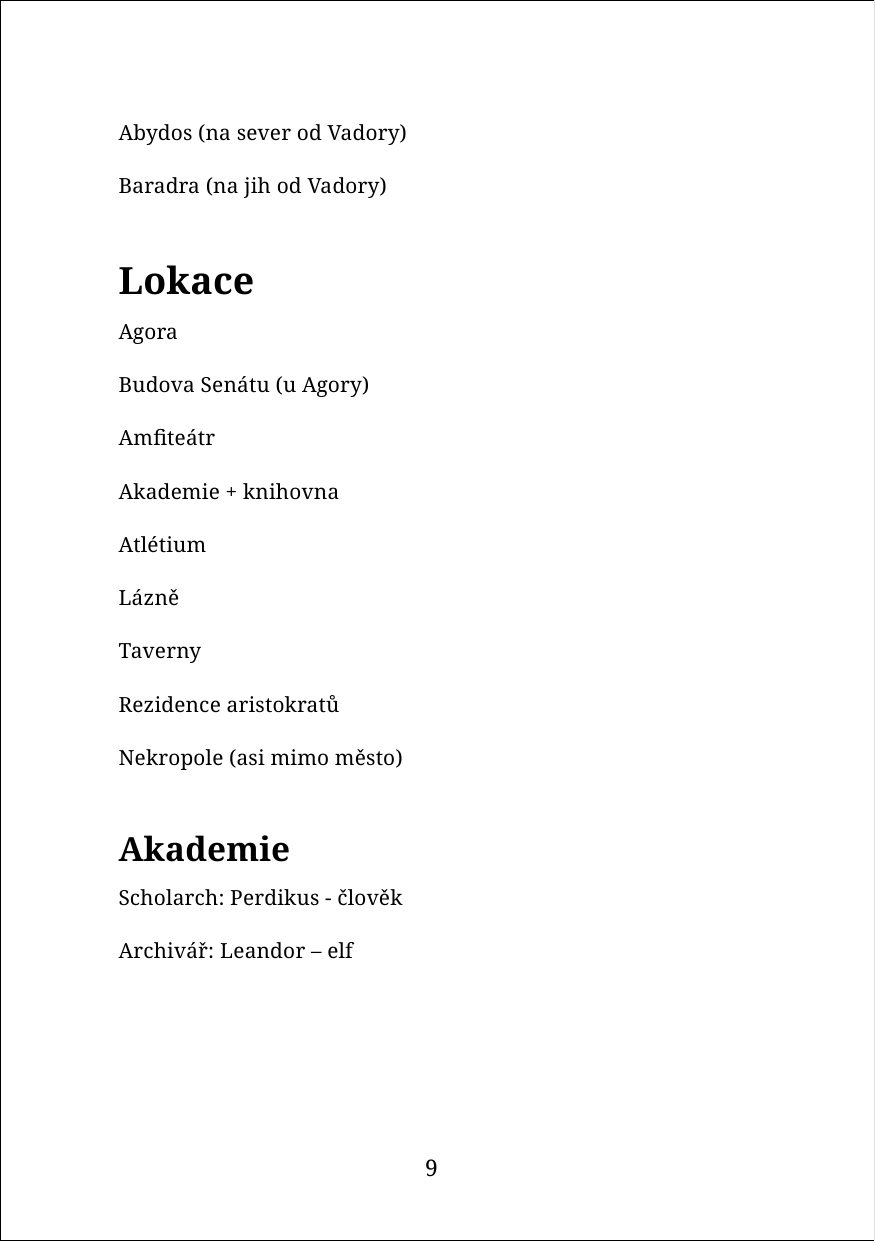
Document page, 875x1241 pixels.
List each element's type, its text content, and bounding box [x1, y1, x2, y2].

text Amfiteátr [118, 423, 756, 452]
subtitle Akademie [118, 826, 756, 871]
text Atlétium [118, 530, 756, 558]
text Agora [118, 317, 756, 346]
text Baradra (na jih od Vadory) [118, 171, 756, 200]
text Rezidence aristokratů [118, 690, 756, 718]
text Archivář: Leandor – elf [118, 936, 756, 964]
text Scholarch: Perdikus - člověk [118, 883, 756, 911]
text Taverny [118, 636, 756, 665]
text Lázně [118, 583, 756, 612]
text Nekropole (asi mimo město) [118, 743, 756, 771]
text Akademie + knihovna [118, 477, 756, 505]
subtitle Lokace [118, 254, 756, 305]
text Budova Senátu (u Agory) [118, 370, 756, 399]
text Abydos (na sever od Vadory) [118, 118, 756, 147]
